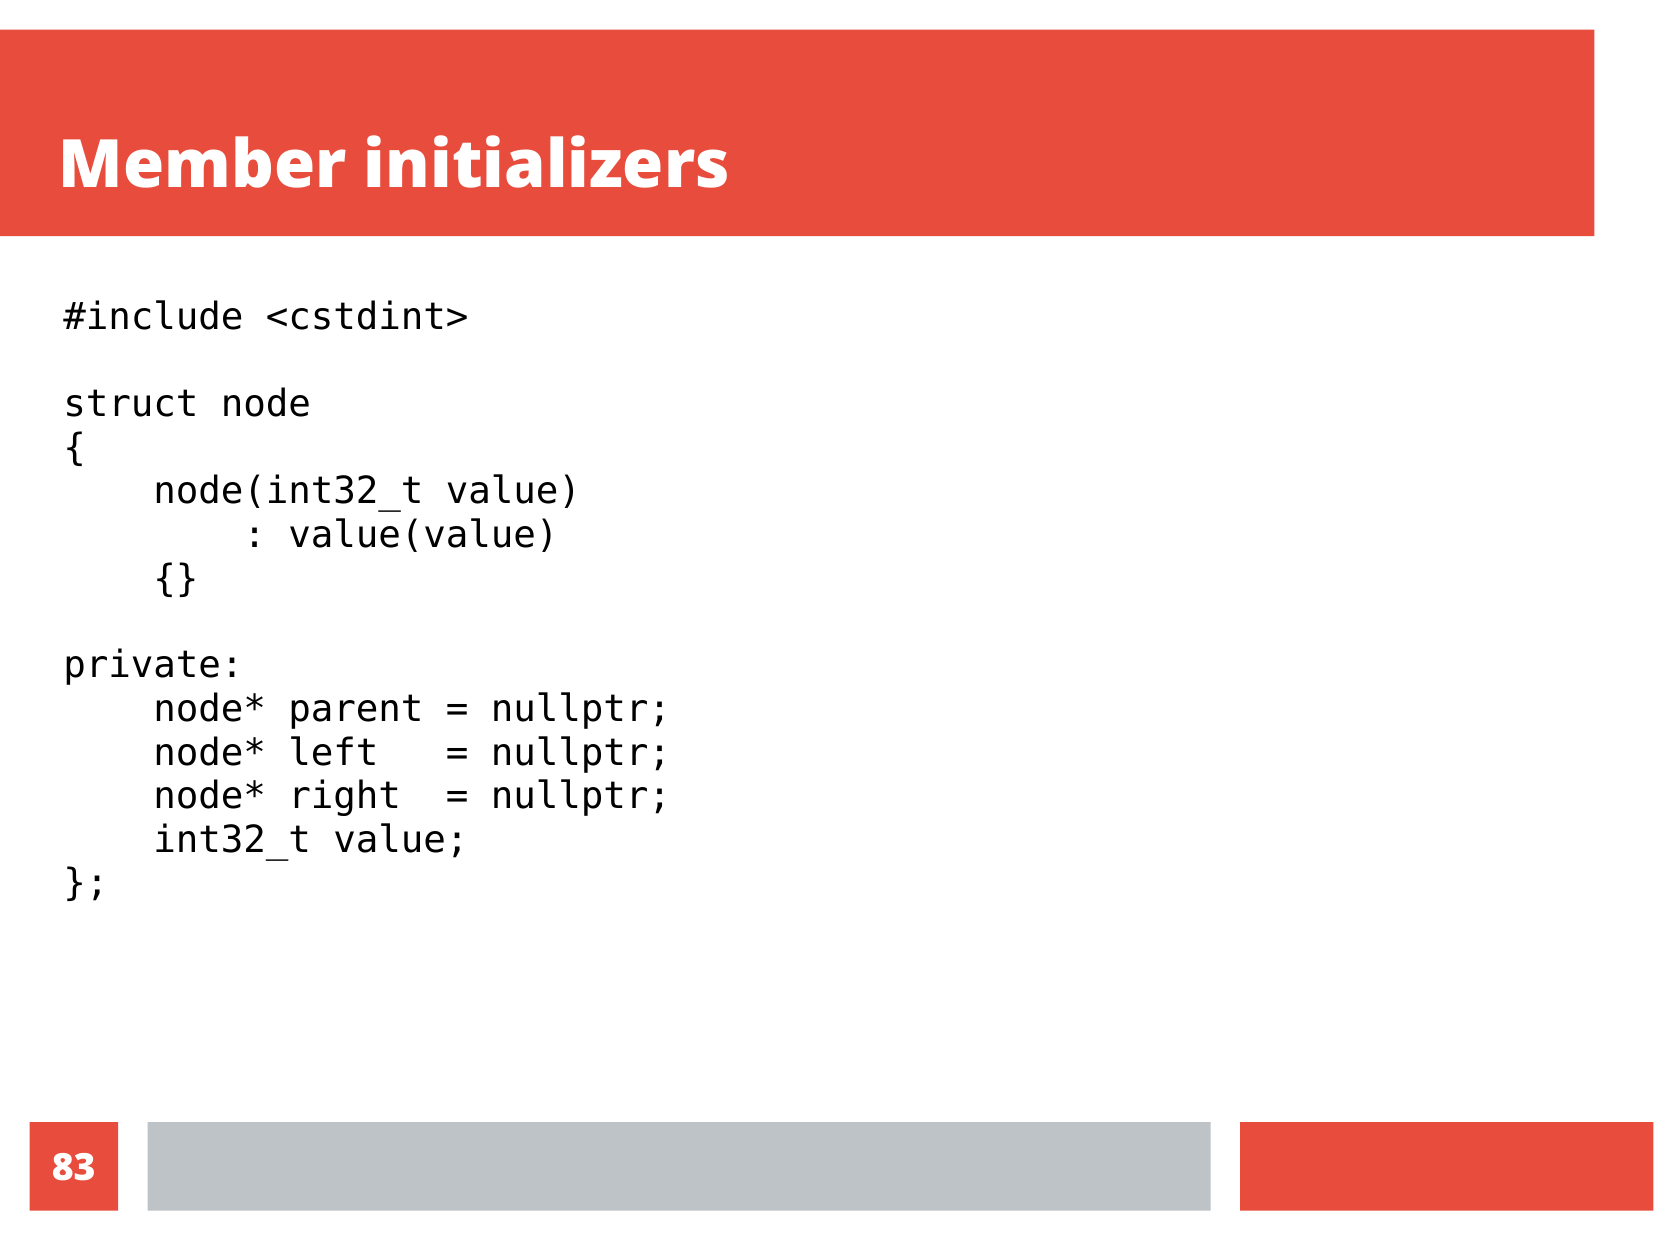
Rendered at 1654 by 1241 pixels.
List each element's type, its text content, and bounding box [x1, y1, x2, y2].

text_box #include <cstdint> struct node { node(int32_t value) : value(value) {} private: node* parent = nullptr; node* left = nullptr; node* right = nullptr; int32_t value; }; [48, 287, 934, 969]
title Member initializers [59, 59, 1595, 207]
